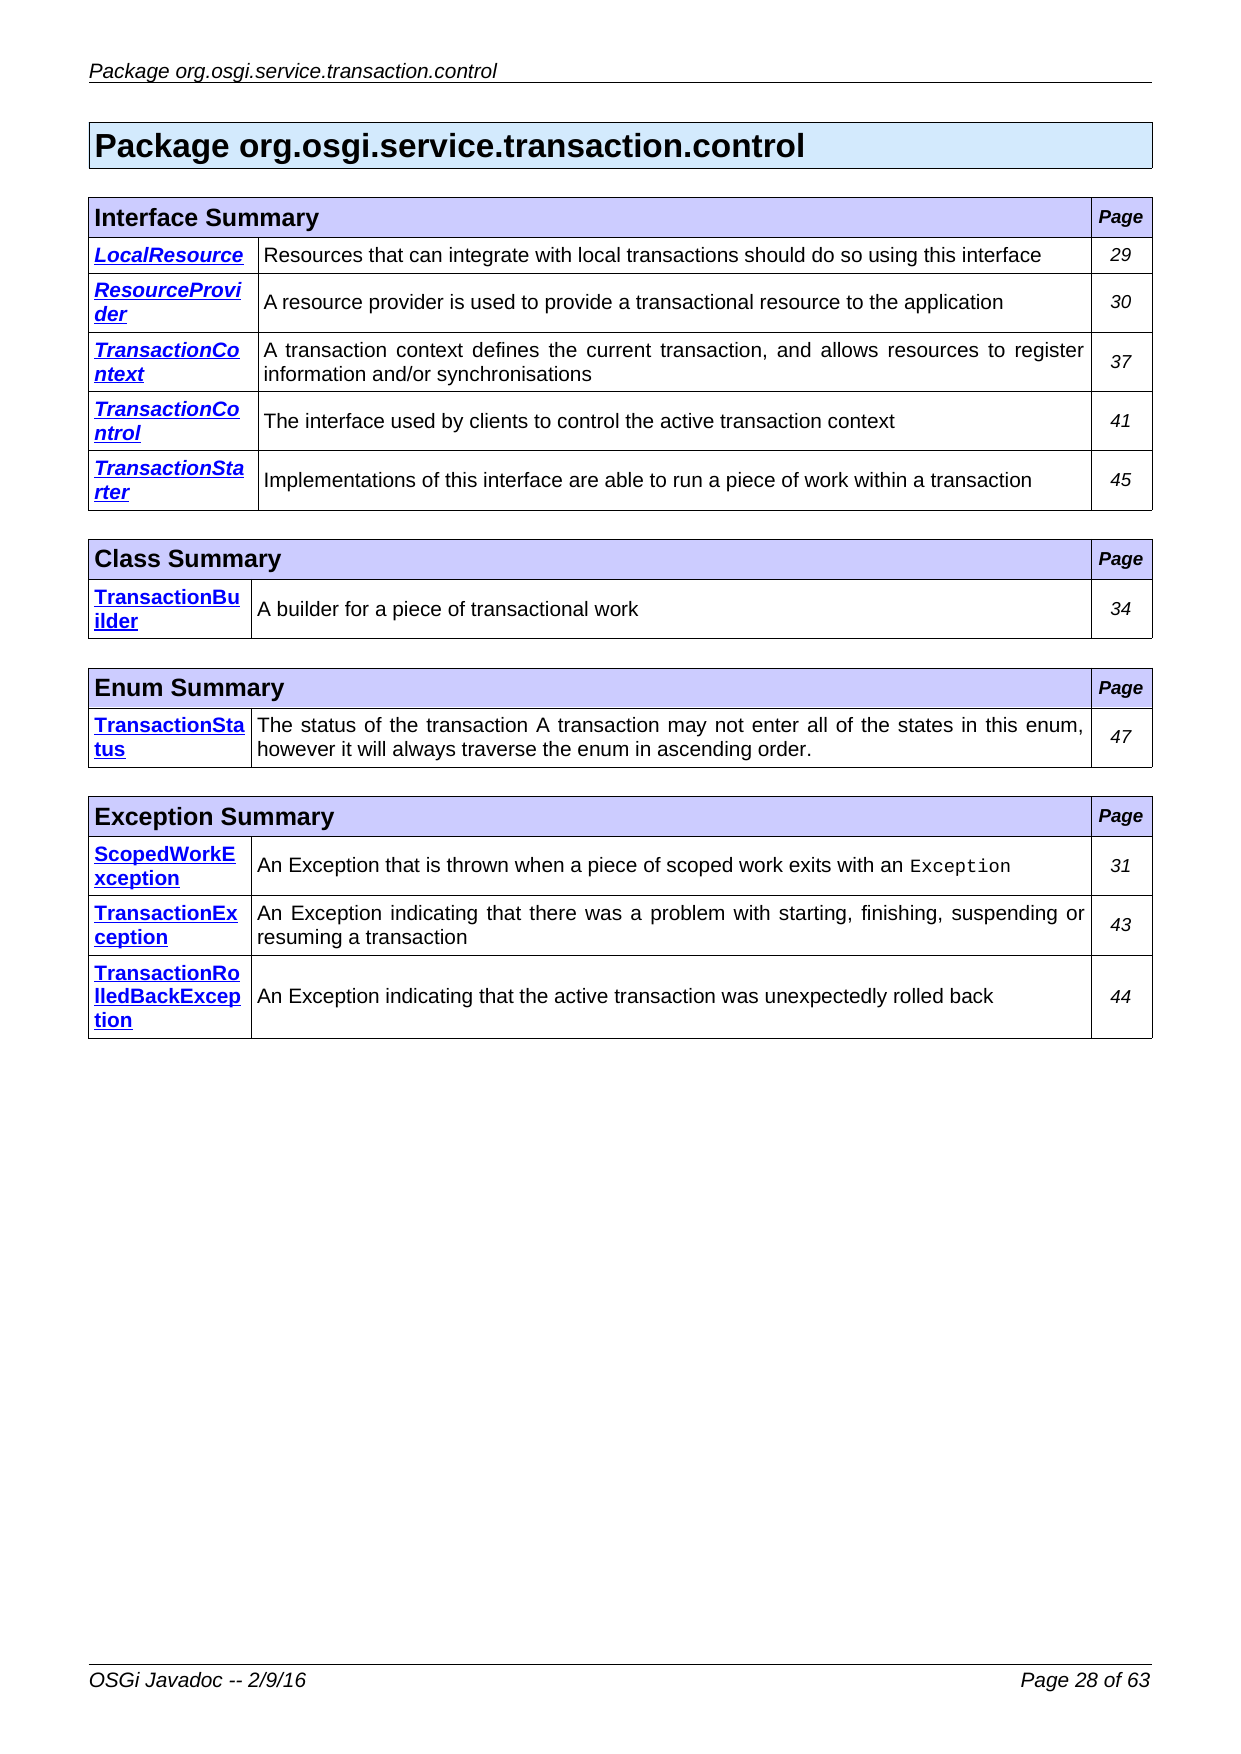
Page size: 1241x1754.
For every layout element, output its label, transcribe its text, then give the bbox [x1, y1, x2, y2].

table_cell TransactionException [89, 896, 251, 955]
table_cell An Exception that is thrown when a piece of scoped work exits with an Exception [252, 837, 1091, 895]
table_cell TransactionBuilder [89, 580, 251, 638]
table_cell 29 [1092, 238, 1152, 272]
table_header Class Summary [89, 540, 1091, 579]
table_cell 31 [1092, 837, 1152, 895]
table_cell 34 [1092, 580, 1152, 638]
table_cell 44 [1092, 451, 1152, 509]
table_cell 42 [1092, 896, 1152, 955]
subtitle Package org.osgi.service.transaction.control [90, 123, 1152, 168]
table_header Page [1092, 669, 1152, 707]
table_cell A resource provider is used to provide a transactional resource to the application [259, 274, 1091, 332]
table_cell The interface used by clients to control the active transaction context [259, 392, 1091, 450]
table_cell ResourceProvider [89, 274, 258, 332]
table_cell TransactionContext [89, 333, 258, 391]
table_header Enum Summary [89, 669, 1091, 707]
table_cell 37 [1092, 333, 1152, 391]
table_cell 30 [1092, 274, 1152, 332]
table_cell A builder for a piece of transactional work [252, 580, 1091, 638]
table_header Interface Summary [89, 198, 1091, 237]
table_cell An Exception indicating that the active transaction was unexpectedly rolled back [252, 956, 1091, 1038]
table_cell A transaction context defines the current transaction, and allows resources to register information and/or synchronisations [259, 333, 1091, 391]
table_header Page [1092, 797, 1152, 836]
table_cell TransactionRolledBackException [89, 956, 251, 1038]
table_header Page [1092, 540, 1152, 579]
table_cell The status of the transaction A transaction may not enter all of the states in this enum, however it will always traverse the enum in ascending order. [252, 709, 1091, 767]
table_header Page [1092, 198, 1152, 237]
table_cell 43 [1092, 956, 1152, 1038]
table_cell Resources that can integrate with local transactions should do so using this interface [259, 238, 1091, 272]
table_cell TransactionStarter [89, 451, 258, 509]
table_cell Implementations of this interface are able to run a piece of work within a transaction [259, 451, 1091, 509]
table_cell LocalResource [89, 238, 258, 272]
table_cell ScopedWorkException [89, 837, 251, 895]
table_cell TransactionControl [89, 392, 258, 450]
table_cell 40 [1092, 392, 1152, 450]
table_cell TransactionStatus [89, 709, 251, 767]
table_cell 46 [1092, 709, 1152, 767]
table_header Exception Summary [89, 797, 1091, 836]
table_cell An Exception indicating that there was a problem with starting, finishing, suspending or resuming a transaction [252, 896, 1091, 955]
